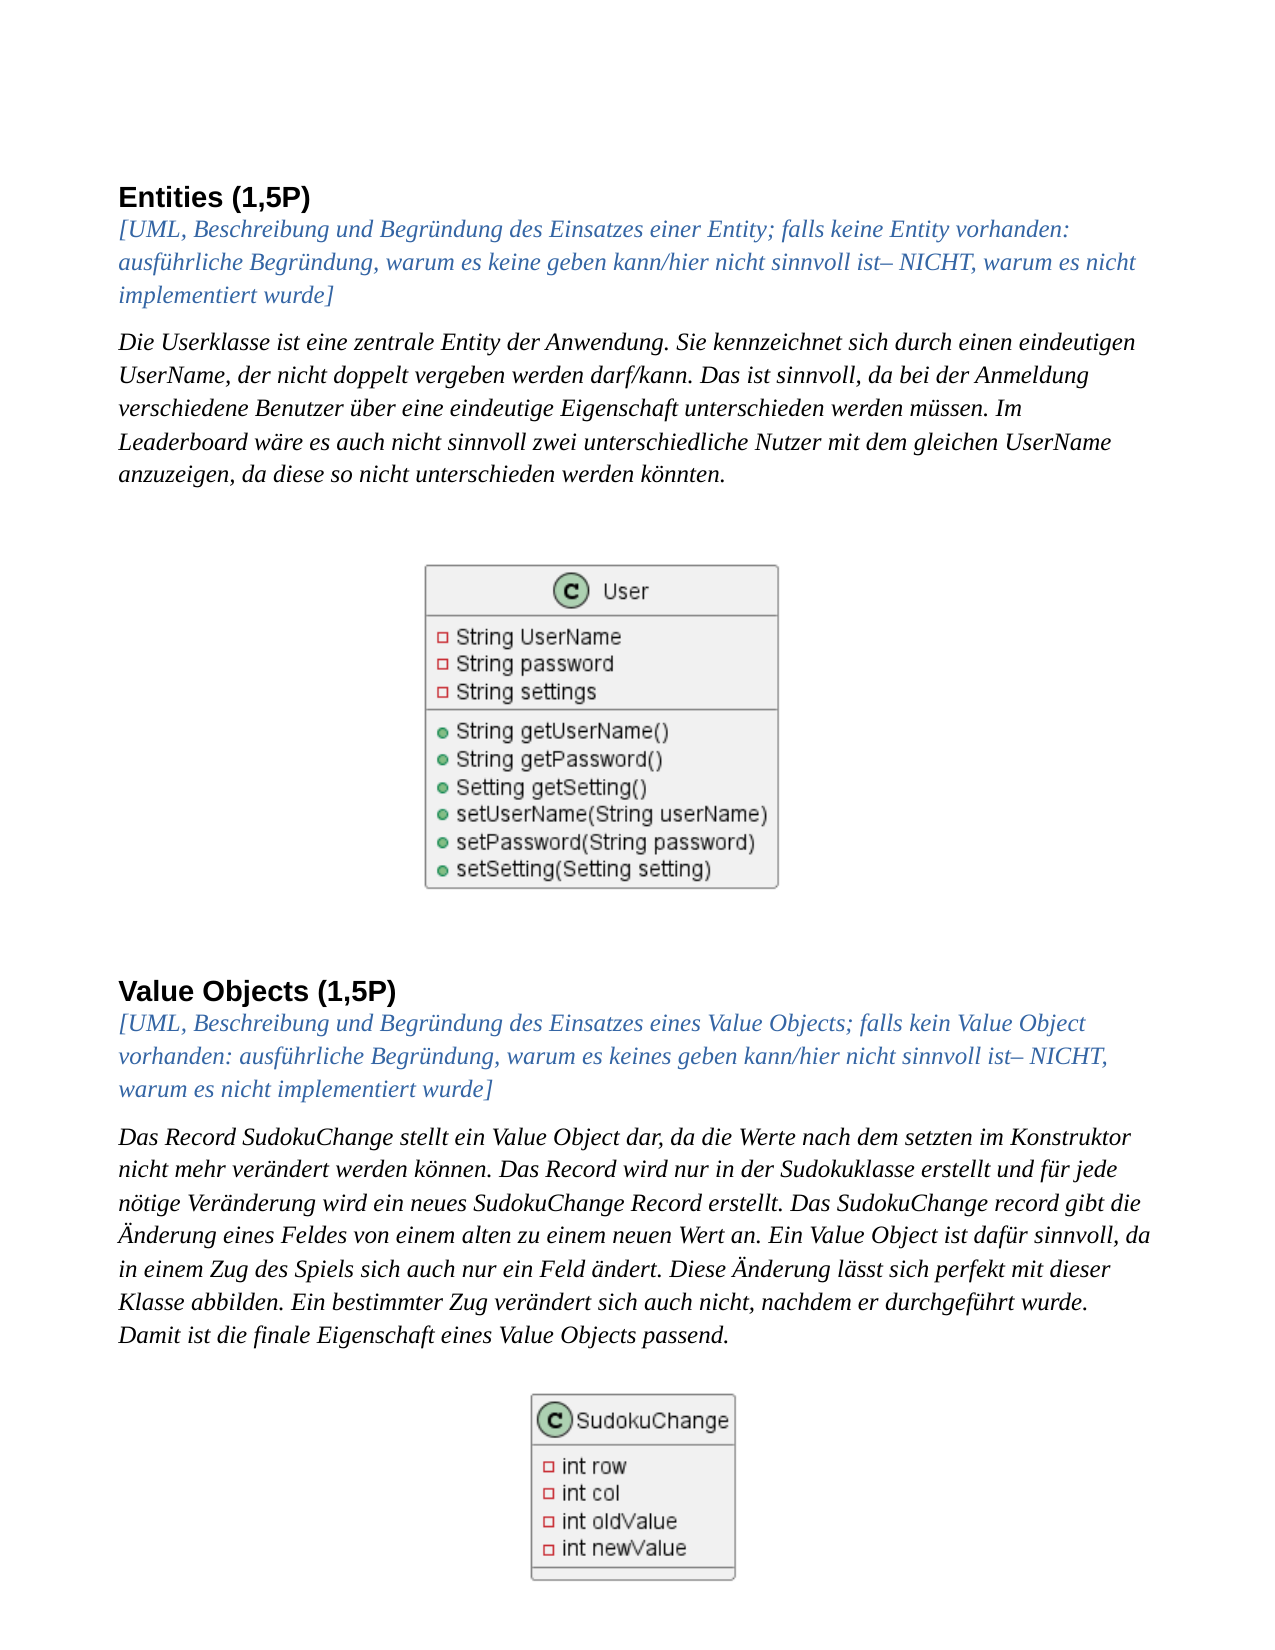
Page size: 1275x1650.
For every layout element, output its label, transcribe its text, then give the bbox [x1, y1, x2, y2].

subtitle Value Objects (1,5P) [118, 974, 1157, 1008]
text [UML, Beschreibung und Begründung des Einsatzes einer Entity; falls keine Entity vorhanden: ausführliche Begründung, warum es keine geben kann/hier nicht sinnvoll ist– NICHT, warum es nicht implementiert wurde] [118, 214, 1157, 309]
text [UML, Beschreibung und Begründung des Einsatzes eines Value Objects; falls kein Value Object vorhanden: ausführliche Begründung, warum es keines geben kann/hier nicht sinnvoll ist– NICHT, warum es nicht implementiert wurde] [118, 1008, 1157, 1103]
text Das Record SudokuChange stellt ein Value Object dar, da die Werte nach dem setzten im Konstruktor nicht mehr verändert werden können. Das Record wird nur in der Sudokuklasse erstellt und für jede nötige Veränderung wird ein neues SudokuChange Record erstellt. Das SudokuChange record gibt die Änderung eines Feldes von einem alten zu einem neuen Wert an. Ein Value Object ist dafür sinnvoll, da in einem Zug des Spiels sich auch nur ein Feld ändert. Diese Änderung lässt sich perfekt mit dieser Klasse abbilden. Ein bestimmter Zug verändert sich auch nicht, nachdem er durchgeführt wurde. Damit ist die finale Eigenschaft eines Value Objects passend. [118, 1122, 1157, 1348]
subtitle Entities (1,5P) [118, 180, 1157, 214]
text Die Userklasse ist eine zentrale Entity der Anwendung. Sie kennzeichnet sich durch einen eindeutigen UserName, der nicht doppelt vergeben werden darf/kann. Das ist sinnvoll, da bei der Anmeldung verschiedene Benutzer über eine eindeutige Eigenschaft unterschieden werden müssen. Im Leaderboard wäre es auch nicht sinnvoll zwei unterschiedliche Nutzer mit dem gleichen UserName anzuzeigen, da diese so nicht unterschieden werden könnten. [118, 327, 1157, 488]
